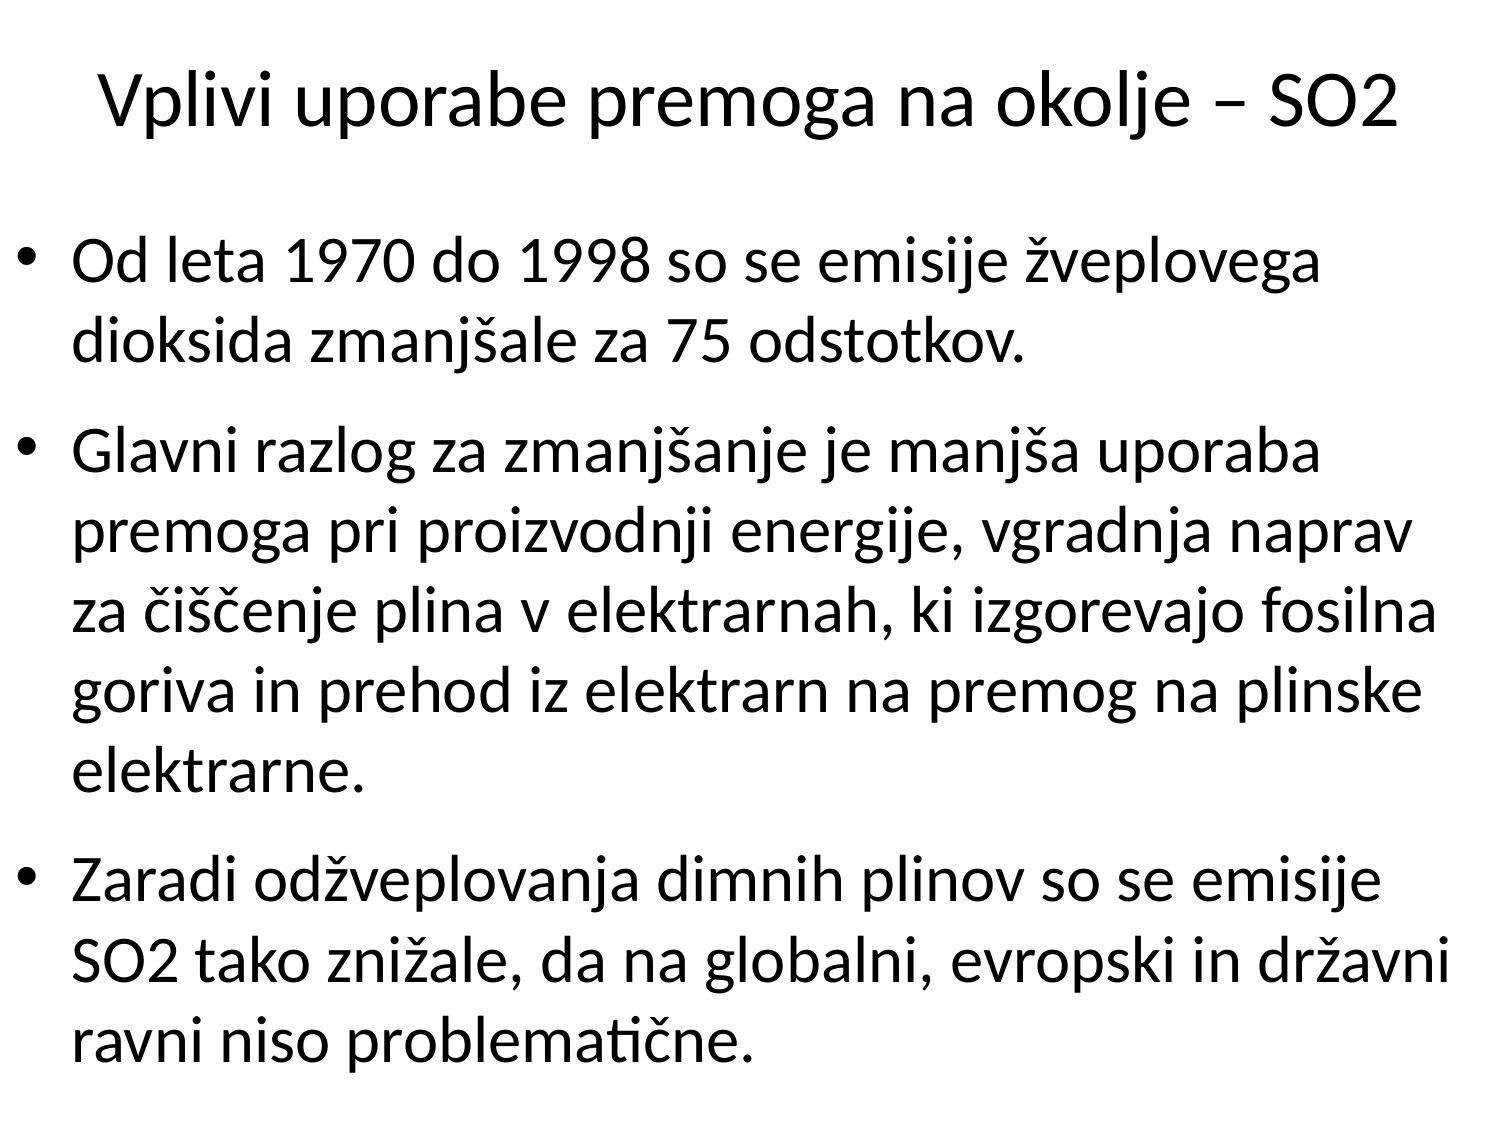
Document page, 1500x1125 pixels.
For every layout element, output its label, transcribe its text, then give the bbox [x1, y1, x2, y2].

list Od leta 1970 do 1998 so se emisije žveplovega dioksida zmanjšale za 75 odstotkov. Glavni razlog za zmanjšanje je manjša uporaba premoga pri proizvodnji energije, vgradnja naprav za čiščenje plina v elektrarnah, ki izgorevajo fosilna goriva in prehod iz elektrarn na premog na plinske elektrarne. Zaradi odžveplovanja dimnih plinov so se emisije SO2 tako znižale, da na globalni, evropski in državni ravni niso problematične. [0, 208, 1500, 1125]
title Vplivi uporabe premoga na okolje – SO2 [0, 0, 1500, 188]
